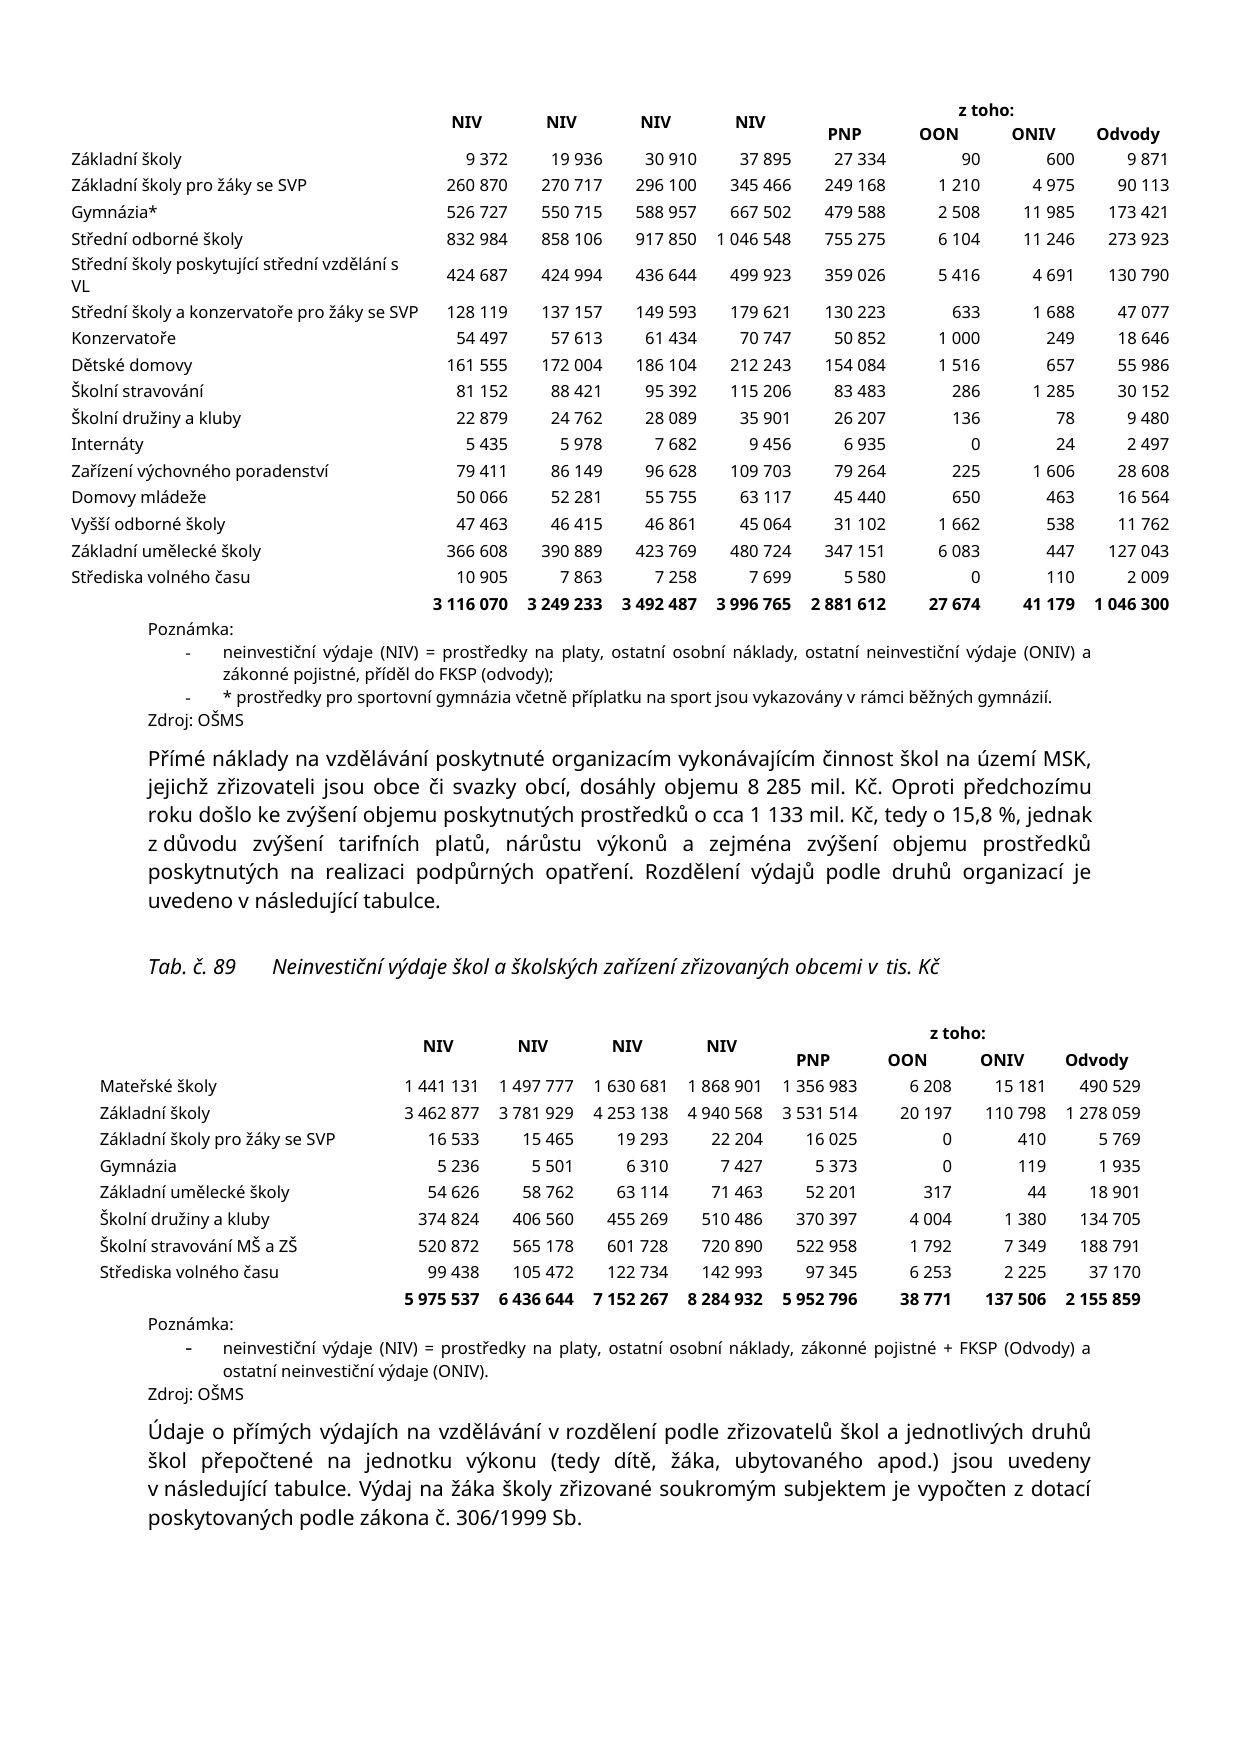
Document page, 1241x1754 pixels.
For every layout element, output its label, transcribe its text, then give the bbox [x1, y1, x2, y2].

table_cell 134 705 [1053, 1206, 1146, 1232]
table_cell 6 208 [864, 1074, 957, 1099]
table_cell 858 106 [514, 226, 608, 251]
table_cell 650 [892, 485, 986, 510]
table_cell 5 236 [391, 1153, 485, 1179]
table_cell 5 975 537 [391, 1286, 485, 1311]
list neinvestiční výdaje (NIV) = prostředky na platy, ostatní osobní náklady, ostatní neinvestiční výdaje (ONIV) a zákonné pojistné, příděl do FKSP (odvody); [185, 640, 1092, 686]
table_cell 538 [987, 511, 1080, 537]
table_cell 1 497 777 [486, 1074, 579, 1099]
table_cell 45 440 [798, 485, 891, 510]
table_cell 16 533 [391, 1127, 485, 1152]
table_header 2015 [391, 994, 485, 1019]
table_cell 1 441 131 [391, 1074, 485, 1099]
table_cell 78 [987, 405, 1080, 431]
table_cell 115 206 [703, 379, 797, 404]
table_cell 22 204 [675, 1127, 768, 1152]
table_cell Konzervatoře [66, 325, 419, 351]
table_cell 424 687 [420, 253, 513, 298]
table_cell z toho: [769, 1020, 1146, 1046]
table_cell 19 936 [514, 146, 608, 172]
table_cell 24 762 [514, 405, 608, 431]
table_cell 1 046 300 [1081, 591, 1175, 617]
table_cell 0 [864, 1153, 957, 1179]
table_cell 2 155 859 [1053, 1286, 1146, 1311]
table_cell 97 345 [769, 1259, 863, 1285]
table_header 2016 [486, 994, 579, 1019]
list * prostředky pro sportovní gymnázia včetně příplatku na sport jsou vykazovány v rámci běžných gymnázií. [185, 686, 1092, 708]
table_cell 2 009 [1081, 565, 1175, 590]
table_cell 1 046 548 [703, 226, 797, 251]
table_cell 55 755 [609, 485, 702, 510]
table_cell 1 662 [892, 511, 986, 537]
table_cell 499 923 [703, 253, 797, 298]
table_cell 9 372 [420, 146, 513, 172]
table_cell Vyšší odborné školy [66, 511, 419, 537]
table_cell 9 456 [703, 432, 797, 457]
table_cell NIV [703, 99, 797, 145]
table_cell 366 608 [420, 538, 513, 563]
table_cell 47 077 [1081, 299, 1175, 324]
table_cell 137 157 [514, 299, 608, 324]
table_cell 54 497 [420, 325, 513, 351]
table_cell 755 275 [798, 226, 891, 251]
table_cell 110 [987, 565, 1080, 590]
table_cell 47 463 [420, 511, 513, 537]
table_cell 6 310 [580, 1153, 674, 1179]
table_cell Mateřské školy [94, 1074, 390, 1099]
table_cell 11 762 [1081, 511, 1175, 537]
table_cell Střední školy poskytující střední vzdělání s VL [66, 253, 419, 298]
table_cell Celkem [66, 591, 419, 617]
table_cell 565 178 [486, 1233, 579, 1258]
table_cell 424 994 [514, 253, 608, 298]
table_cell 58 762 [486, 1180, 579, 1205]
table_cell 22 879 [420, 405, 513, 431]
table_cell 179 621 [703, 299, 797, 324]
table_cell 5 435 [420, 432, 513, 457]
table_cell Odvody [1081, 123, 1175, 145]
table_cell 105 472 [486, 1259, 579, 1285]
table_cell 4 975 [987, 173, 1080, 198]
table_cell 30 910 [609, 146, 702, 172]
table_cell 15 181 [958, 1074, 1052, 1099]
table_cell 71 463 [675, 1180, 768, 1205]
table_cell 4 253 138 [580, 1100, 674, 1126]
table_cell 11 985 [987, 199, 1080, 225]
table_header 2017 [609, 75, 702, 98]
table_cell 2 508 [892, 199, 986, 225]
table_cell 154 084 [798, 352, 891, 377]
table_cell 1 000 [892, 325, 986, 351]
table_cell 5 373 [769, 1153, 863, 1179]
table_cell 423 769 [609, 538, 702, 563]
table_cell Střední školy a konzervatoře pro žáky se SVP [66, 299, 419, 324]
table_cell Základní umělecké školy [94, 1180, 390, 1205]
table_cell 4 691 [987, 253, 1080, 298]
table_cell 410 [958, 1127, 1052, 1152]
table_cell 436 644 [609, 253, 702, 298]
table_cell 359 026 [798, 253, 891, 298]
table_cell 149 593 [609, 299, 702, 324]
table_cell 2 225 [958, 1259, 1052, 1285]
table_cell 249 [987, 325, 1080, 351]
table_cell 3 116 070 [420, 591, 513, 617]
table_cell 30 152 [1081, 379, 1175, 404]
table_cell 136 [892, 405, 986, 431]
table_cell 3 531 514 [769, 1100, 863, 1126]
table_cell 1 868 901 [675, 1074, 768, 1099]
table_cell 55 986 [1081, 352, 1175, 377]
table_cell 7 699 [703, 565, 797, 590]
table_cell 90 113 [1081, 173, 1175, 198]
table_cell Střední odborné školy [66, 226, 419, 251]
table_cell 31 102 [798, 511, 891, 537]
table_cell Domovy mládeže [66, 485, 419, 510]
table_cell 61 434 [609, 325, 702, 351]
table_cell 11 246 [987, 226, 1080, 251]
table_cell 273 923 [1081, 226, 1175, 251]
table_cell 119 [958, 1153, 1052, 1179]
table_cell 35 901 [703, 405, 797, 431]
table_cell 480 724 [703, 538, 797, 563]
table_cell 550 715 [514, 199, 608, 225]
table_cell 96 628 [609, 458, 702, 484]
table_cell 7 427 [675, 1153, 768, 1179]
table_cell NIV [391, 1020, 485, 1072]
table_cell 6 104 [892, 226, 986, 251]
table_cell 455 269 [580, 1206, 674, 1232]
table_cell NIV [675, 1020, 768, 1072]
table_cell NIV [514, 99, 608, 145]
table_cell 95 392 [609, 379, 702, 404]
table_cell 110 798 [958, 1100, 1052, 1126]
table_cell 37 170 [1053, 1259, 1146, 1285]
table_cell 10 905 [420, 565, 513, 590]
table_cell 24 [987, 432, 1080, 457]
table_cell 3 996 765 [703, 591, 797, 617]
table_cell 83 483 [798, 379, 891, 404]
table_cell 832 984 [420, 226, 513, 251]
table_cell 142 993 [675, 1259, 768, 1285]
table_header 2018 [675, 994, 1146, 1019]
table_header 2015 [420, 75, 513, 98]
table_cell Odvody [1053, 1047, 1146, 1072]
table_cell NIV [609, 99, 702, 145]
table_cell Střediska volného času [66, 565, 419, 590]
table_cell 6 253 [864, 1259, 957, 1285]
table_cell NIV [580, 1020, 674, 1072]
table_cell Internáty [66, 432, 419, 457]
table_cell ONIV [987, 123, 1080, 145]
table_cell 720 890 [675, 1233, 768, 1258]
table_cell 109 703 [703, 458, 797, 484]
table_cell 26 207 [798, 405, 891, 431]
table_cell PNP [769, 1047, 863, 1072]
table_cell 27 334 [798, 146, 891, 172]
table_cell 463 [987, 485, 1080, 510]
table_cell 296 100 [609, 173, 702, 198]
table_cell 286 [892, 379, 986, 404]
table_cell 0 [864, 1127, 957, 1152]
table_cell 490 529 [1053, 1074, 1146, 1099]
table_cell 19 293 [580, 1127, 674, 1152]
list Neinvestiční výdaje škol a školských zařízení zřizovaných obcemi v tis. Kč [148, 952, 1092, 980]
table_cell 406 560 [486, 1206, 579, 1232]
table_cell OON [892, 123, 986, 145]
table_cell 5 978 [514, 432, 608, 457]
table_cell 5 501 [486, 1153, 579, 1179]
table_cell 5 580 [798, 565, 891, 590]
table_cell 0 [892, 432, 986, 457]
table_cell 7 863 [514, 565, 608, 590]
table_cell 122 734 [580, 1259, 674, 1285]
table_cell Základní školy pro žáky se SVP [94, 1127, 390, 1152]
table_cell 317 [864, 1180, 957, 1205]
table_cell 0 [892, 565, 986, 590]
table_cell 600 [987, 146, 1080, 172]
table_cell 370 397 [769, 1206, 863, 1232]
table_cell z toho: [798, 99, 1175, 121]
table_cell 347 151 [798, 538, 891, 563]
table_cell NIV [486, 1020, 579, 1072]
table_cell 45 064 [703, 511, 797, 537]
table_cell Zařízení výchovného poradenství [66, 458, 419, 484]
table_cell 657 [987, 352, 1080, 377]
table_cell OON [864, 1047, 957, 1072]
text Poznámka: [148, 618, 1092, 640]
table_cell 137 506 [958, 1286, 1052, 1311]
table_cell 7 258 [609, 565, 702, 590]
table_cell 3 781 929 [486, 1100, 579, 1126]
table_cell Základní školy [94, 1100, 390, 1126]
table_cell 173 421 [1081, 199, 1175, 225]
table_cell 667 502 [703, 199, 797, 225]
table_cell 54 626 [391, 1180, 485, 1205]
table_header 2018 [703, 75, 1175, 98]
table_cell 447 [987, 538, 1080, 563]
table_cell 270 717 [514, 173, 608, 198]
table_cell Gymnázia [94, 1153, 390, 1179]
table_cell 212 243 [703, 352, 797, 377]
table_cell 90 [892, 146, 986, 172]
table_cell Střediska volného času [94, 1259, 390, 1285]
table_cell 18 901 [1053, 1180, 1146, 1205]
table_cell 917 850 [609, 226, 702, 251]
table_cell 526 727 [420, 199, 513, 225]
table_cell 2 497 [1081, 432, 1175, 457]
table_cell 601 728 [580, 1233, 674, 1258]
table_cell 9 480 [1081, 405, 1175, 431]
table_cell 633 [892, 299, 986, 324]
table_cell 130 790 [1081, 253, 1175, 298]
text Zdroj: OŠMS [148, 708, 1092, 731]
table_cell 20 197 [864, 1100, 957, 1126]
table_cell 479 588 [798, 199, 891, 225]
table_cell 1 278 059 [1053, 1100, 1146, 1126]
table_cell 86 149 [514, 458, 608, 484]
table_cell 4 004 [864, 1206, 957, 1232]
table_cell 1 606 [987, 458, 1080, 484]
table_cell 4 940 568 [675, 1100, 768, 1126]
table_cell 345 466 [703, 173, 797, 198]
table_cell 7 349 [958, 1233, 1052, 1258]
table_cell 38 771 [864, 1286, 957, 1311]
table_cell 225 [892, 458, 986, 484]
table_cell 79 411 [420, 458, 513, 484]
table_header 2017 [580, 994, 674, 1019]
table_cell 186 104 [609, 352, 702, 377]
table_cell 3 492 487 [609, 591, 702, 617]
table_cell NIV [420, 99, 513, 145]
table_cell 16 564 [1081, 485, 1175, 510]
table_cell 510 486 [675, 1206, 768, 1232]
table_cell 1 356 983 [769, 1074, 863, 1099]
table_header Druh školy/školského zařízení [65, 75, 419, 145]
table_cell 9 871 [1081, 146, 1175, 172]
table_cell 2 881 612 [798, 591, 891, 617]
table_cell 1 688 [987, 299, 1080, 324]
table_cell 28 089 [609, 405, 702, 431]
table_cell 1 935 [1053, 1153, 1146, 1179]
table_cell 522 958 [769, 1233, 863, 1258]
table_cell 57 613 [514, 325, 608, 351]
table_cell 1 380 [958, 1206, 1052, 1232]
table_cell 63 114 [580, 1180, 674, 1205]
text Údaje o přímých výdajích na vzdělávání v rozdělení podle zřizovatelů škol a jednotlivých druhů škol přepočtené na jednotku výkonu (tedy dítě, žáka, ubytovaného apod.) jsou uvedeny v následující tabulce. Výdaj na žáka školy zřizované soukromým subjektem je vypočten z dotací poskytovaných podle zákona č. 306/1999 Sb. [148, 1417, 1092, 1531]
table_cell 28 608 [1081, 458, 1175, 484]
table_cell Základní školy [66, 146, 419, 172]
table_cell 6 935 [798, 432, 891, 457]
table_cell 172 004 [514, 352, 608, 377]
table_cell 88 421 [514, 379, 608, 404]
table_cell 46 415 [514, 511, 608, 537]
table_cell 374 824 [391, 1206, 485, 1232]
table_cell 52 281 [514, 485, 608, 510]
table_cell 63 117 [703, 485, 797, 510]
table_cell 188 791 [1053, 1233, 1146, 1258]
table_cell 588 957 [609, 199, 702, 225]
table_cell 1 792 [864, 1233, 957, 1258]
table_cell 5 416 [892, 253, 986, 298]
table_cell 81 152 [420, 379, 513, 404]
table_cell Školní stravování MŠ a ZŠ [94, 1233, 390, 1258]
table_cell 1 630 681 [580, 1074, 674, 1099]
table_cell 15 465 [486, 1127, 579, 1152]
table_cell 6 083 [892, 538, 986, 563]
table_cell 16 025 [769, 1127, 863, 1152]
table_cell 520 872 [391, 1233, 485, 1258]
table_cell ONIV [958, 1047, 1052, 1072]
table_cell Dětské domovy [66, 352, 419, 377]
table_cell Školní družiny a kluby [94, 1206, 390, 1232]
table_cell 161 555 [420, 352, 513, 377]
list neinvestiční výdaje (NIV) = prostředky na platy, ostatní osobní náklady, zákonné pojistné + FKSP (Odvody) a ostatní neinvestiční výdaje (ONIV). [185, 1335, 1092, 1382]
table_cell 7 152 267 [580, 1286, 674, 1311]
table_cell 390 889 [514, 538, 608, 563]
table_cell 3 249 233 [514, 591, 608, 617]
text Poznámka: [148, 1313, 1092, 1335]
text Přímé náklady na vzdělávání poskytnuté organizacím vykonávajícím činnost škol na území MSK, jejichž zřizovateli jsou obce či svazky obcí, dosáhly objemu 8 285 mil. Kč. Oproti předchozímu roku došlo ke zvýšení objemu poskytnutých prostředků o cca 1 133 mil. Kč, tedy o 15,8 %, jednak z důvodu zvýšení tarifních platů, nárůstu výkonů a zejména zvýšení objemu prostředků poskytnutých na realizaci podpůrných opatření. Rozdělení výdajů podle druhů organizací je uvedeno v následující tabulce. [148, 744, 1092, 914]
table_cell 18 646 [1081, 325, 1175, 351]
table_cell 7 682 [609, 432, 702, 457]
table_cell Celkem [94, 1286, 390, 1311]
table_cell 5 769 [1053, 1127, 1146, 1152]
table_cell 3 462 877 [391, 1100, 485, 1126]
table_cell 27 674 [892, 591, 986, 617]
table_cell PNP [798, 123, 891, 145]
table_cell 130 223 [798, 299, 891, 324]
table_cell 46 861 [609, 511, 702, 537]
table_cell 260 870 [420, 173, 513, 198]
table_cell 50 852 [798, 325, 891, 351]
table_cell 1 285 [987, 379, 1080, 404]
table_cell Školní družiny a kluby [66, 405, 419, 431]
table_cell Gymnázia* [66, 199, 419, 225]
table_cell 70 747 [703, 325, 797, 351]
table_header 2016 [514, 75, 608, 98]
table_cell 50 066 [420, 485, 513, 510]
table_cell 44 [958, 1180, 1052, 1205]
table_cell 1 210 [892, 173, 986, 198]
table_cell 5 952 796 [769, 1286, 863, 1311]
table_cell 79 264 [798, 458, 891, 484]
text Zdroj: OŠMS [148, 1382, 1092, 1405]
table_cell 127 043 [1081, 538, 1175, 563]
table_cell Základní školy pro žáky se SVP [66, 173, 419, 198]
table_cell 41 179 [987, 591, 1080, 617]
table_cell 6 436 644 [486, 1286, 579, 1311]
table_cell 249 168 [798, 173, 891, 198]
table_cell Školní stravování [66, 379, 419, 404]
table_cell 52 201 [769, 1180, 863, 1205]
table_cell 128 119 [420, 299, 513, 324]
table_header Druh školy/školského zařízení [94, 994, 390, 1072]
table_cell 99 438 [391, 1259, 485, 1285]
table_cell 1 516 [892, 352, 986, 377]
table_cell 8 284 932 [675, 1286, 768, 1311]
table_cell 37 895 [703, 146, 797, 172]
table_cell Základní umělecké školy [66, 538, 419, 563]
